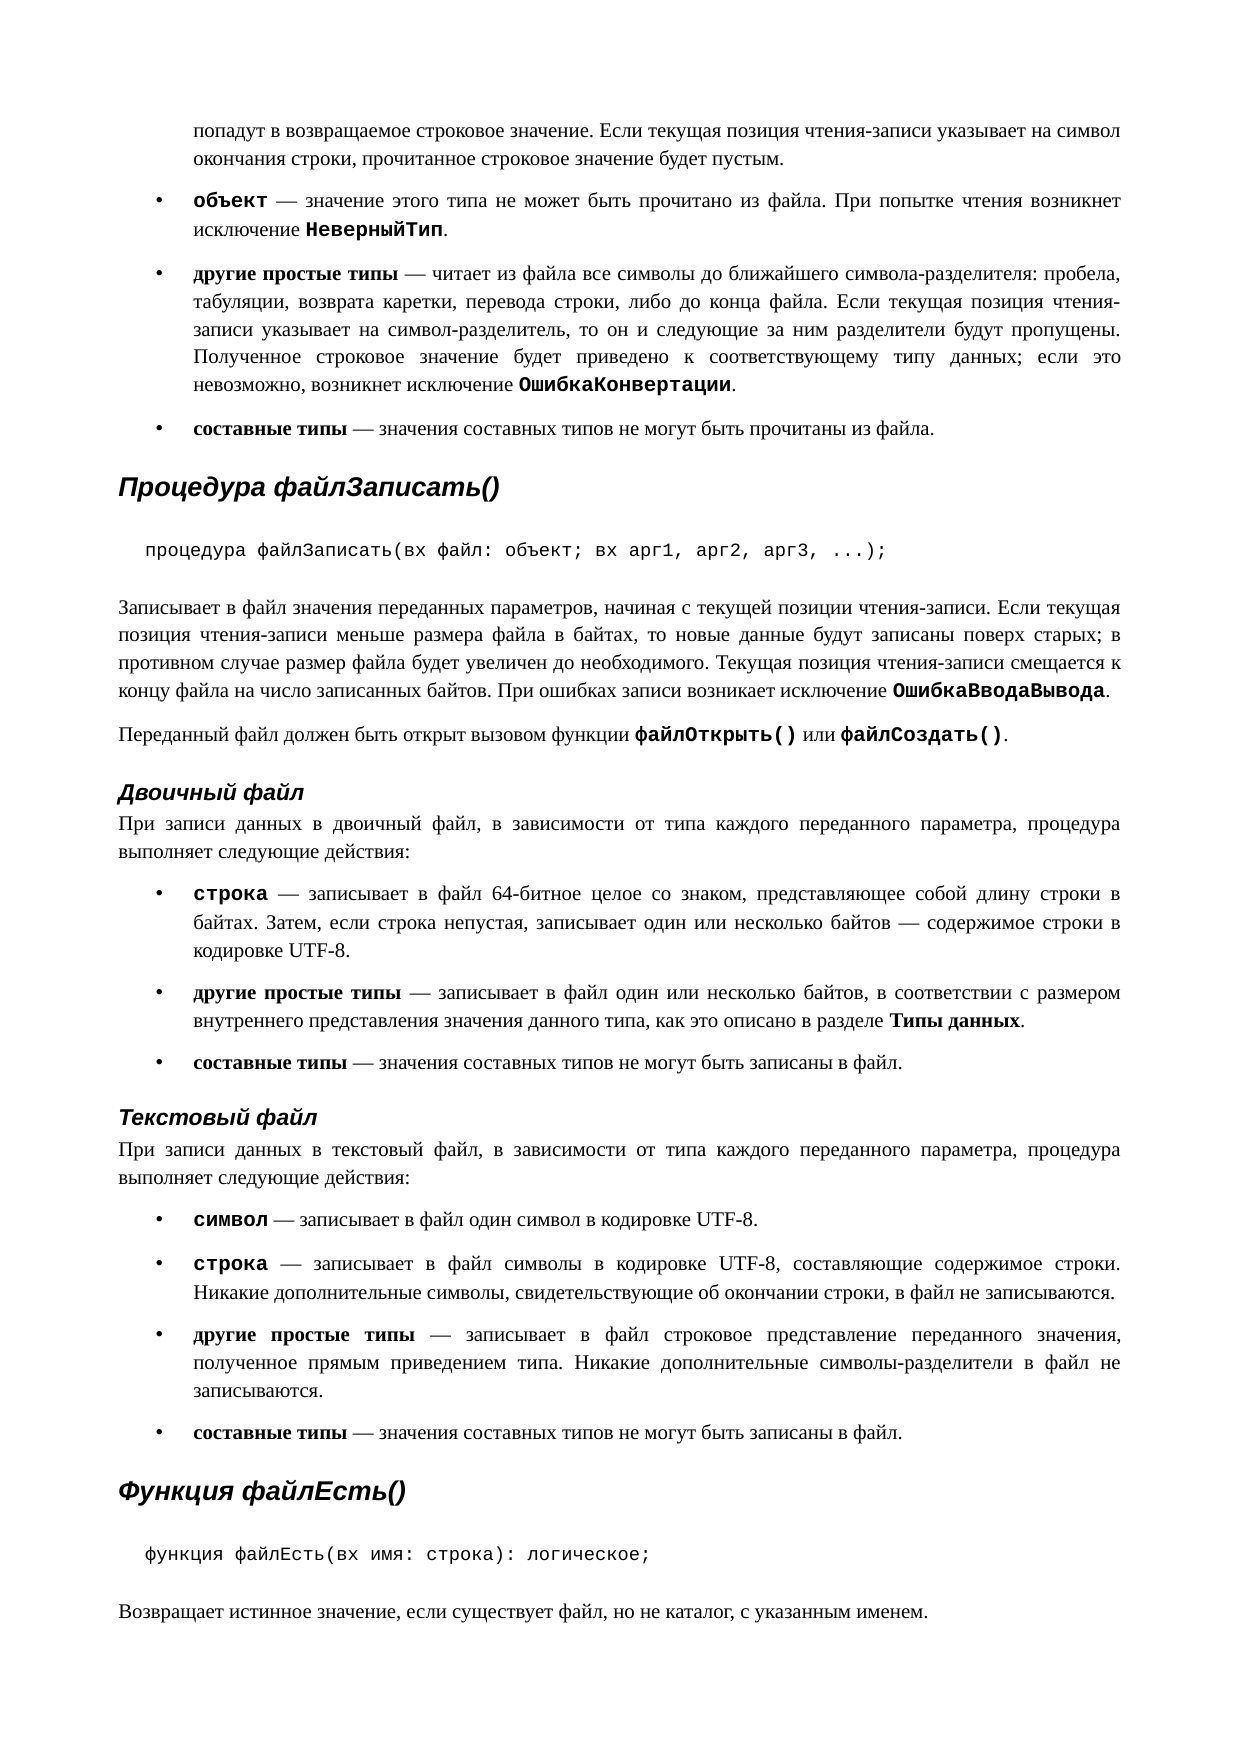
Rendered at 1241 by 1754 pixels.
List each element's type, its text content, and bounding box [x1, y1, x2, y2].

list попадут в возвращаемое строковое значение. Если текущая позиция чтения-записи указывает на символ окончания строки, прочитанное строковое значение будет пустым. [156, 118, 1122, 170]
text Переданный файл должен быть открыт вызовом функции файлОткрыть() или файлСоздать(). [118, 722, 1122, 747]
text Возвращает истинное значение, если существует файл, но не каталог, с указанным именем. [118, 1599, 1122, 1623]
list другие простые типы — читает из файла все символы до ближайшего символа-разделителя: пробела, табуляции, возврата каретки, перевода строки, либо до конца файла. Если текущая позиция чтения-записи указывает на символ-разделитель, то он и следующие за ним разделители будут пропущены. Полученное строковое значение будет приведено к соответствующему типу данных; если это невозможно, возникнет исключение ОшибкаКонвертации. [156, 261, 1122, 397]
text функция файлЕсть(вх имя: строка): логическое; [136, 1536, 1104, 1575]
text процедура файлЗаписать(вх файл: объект; вх арг1, арг2, арг3, ...); [136, 532, 1104, 571]
subtitle Функция файлЕсть() [118, 1474, 1122, 1506]
list другие простые типы — записывает в файл строковое представление переданного значения, полученное прямым приведением типа. Никакие дополнительные символы-разделители в файл не записываются. [156, 1322, 1122, 1402]
list составные типы — значения составных типов не могут быть прочитаны из файла. [156, 416, 1122, 440]
list составные типы — значения составных типов не могут быть записаны в файл. [156, 1050, 1122, 1074]
text При записи данных в двоичный файл, в зависимости от типа каждого переданного параметра, процедура выполняет следующие действия: [118, 811, 1122, 863]
list составные типы — значения составных типов не могут быть записаны в файл. [156, 1420, 1122, 1444]
list объект — значение этого типа не может быть прочитано из файла. При попытке чтения возникнет исключение НеверныйТип. [156, 188, 1122, 243]
list строка — записывает в файл 64-битное целое со знаком, представляющее собой длину строки в байтах. Затем, если строка непустая, записывает один или несколько байтов — содержимое строки в кодировке UTF-8. [156, 881, 1122, 962]
text Записывает в файл значения переданных параметров, начиная с текущей позиции чтения-записи. Если текущая позиция чтения-записи меньше размера файла в байтах, то новые данные будут записаны поверх старых; в противном случае размер файла будет увеличен до необходимого. Текущая позиция чтения-записи смещается к концу файла на число записанных байтов. При ошибках записи возникает исключение ОшибкаВводаВывода. [118, 595, 1122, 703]
subtitle Двоичный файл [118, 778, 1122, 805]
list символ — записывает в файл один символ в кодировке UTF-8. [156, 1207, 1122, 1232]
subtitle Текстовый файл [118, 1104, 1122, 1131]
list другие простые типы — записывает в файл один или несколько байтов, в соответствии с размером внутреннего представления значения данного типа, как это описано в разделе Типы данных. [156, 980, 1122, 1032]
list строка — записывает в файл символы в кодировке UTF-8, составляющие содержимое строки. Никакие дополнительные символы, свидетельствующие об окончании строки, в файл не записываются. [156, 1251, 1122, 1304]
subtitle Процедура файлЗаписать() [118, 471, 1122, 502]
text При записи данных в текстовый файл, в зависимости от типа каждого переданного параметра, процедура выполняет следующие действия: [118, 1137, 1122, 1189]
